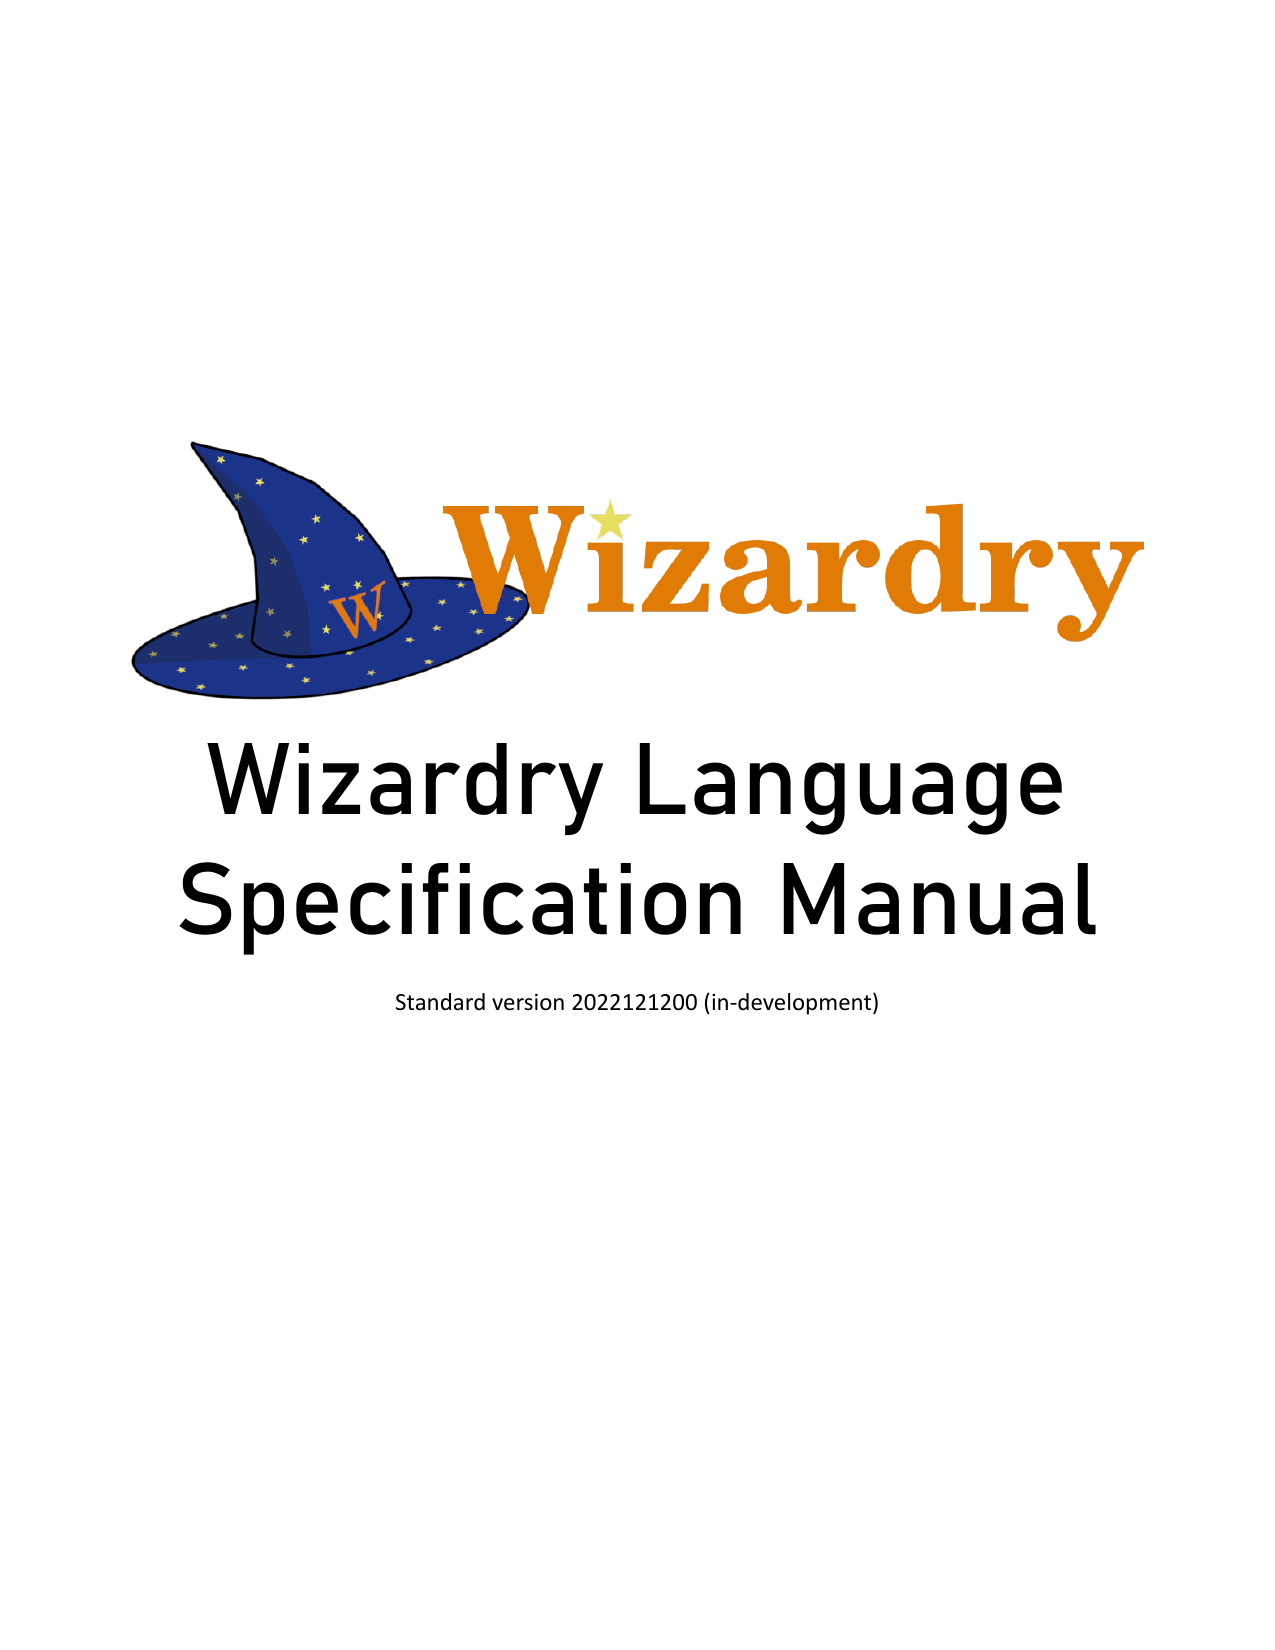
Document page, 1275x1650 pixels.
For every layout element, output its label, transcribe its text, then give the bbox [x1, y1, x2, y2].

text Wizardry Language [118, 716, 1157, 835]
text Specification Manual [118, 835, 1157, 955]
text Standard version 2022121200 (in-development) [118, 986, 1157, 1016]
picture [118, 423, 1157, 716]
